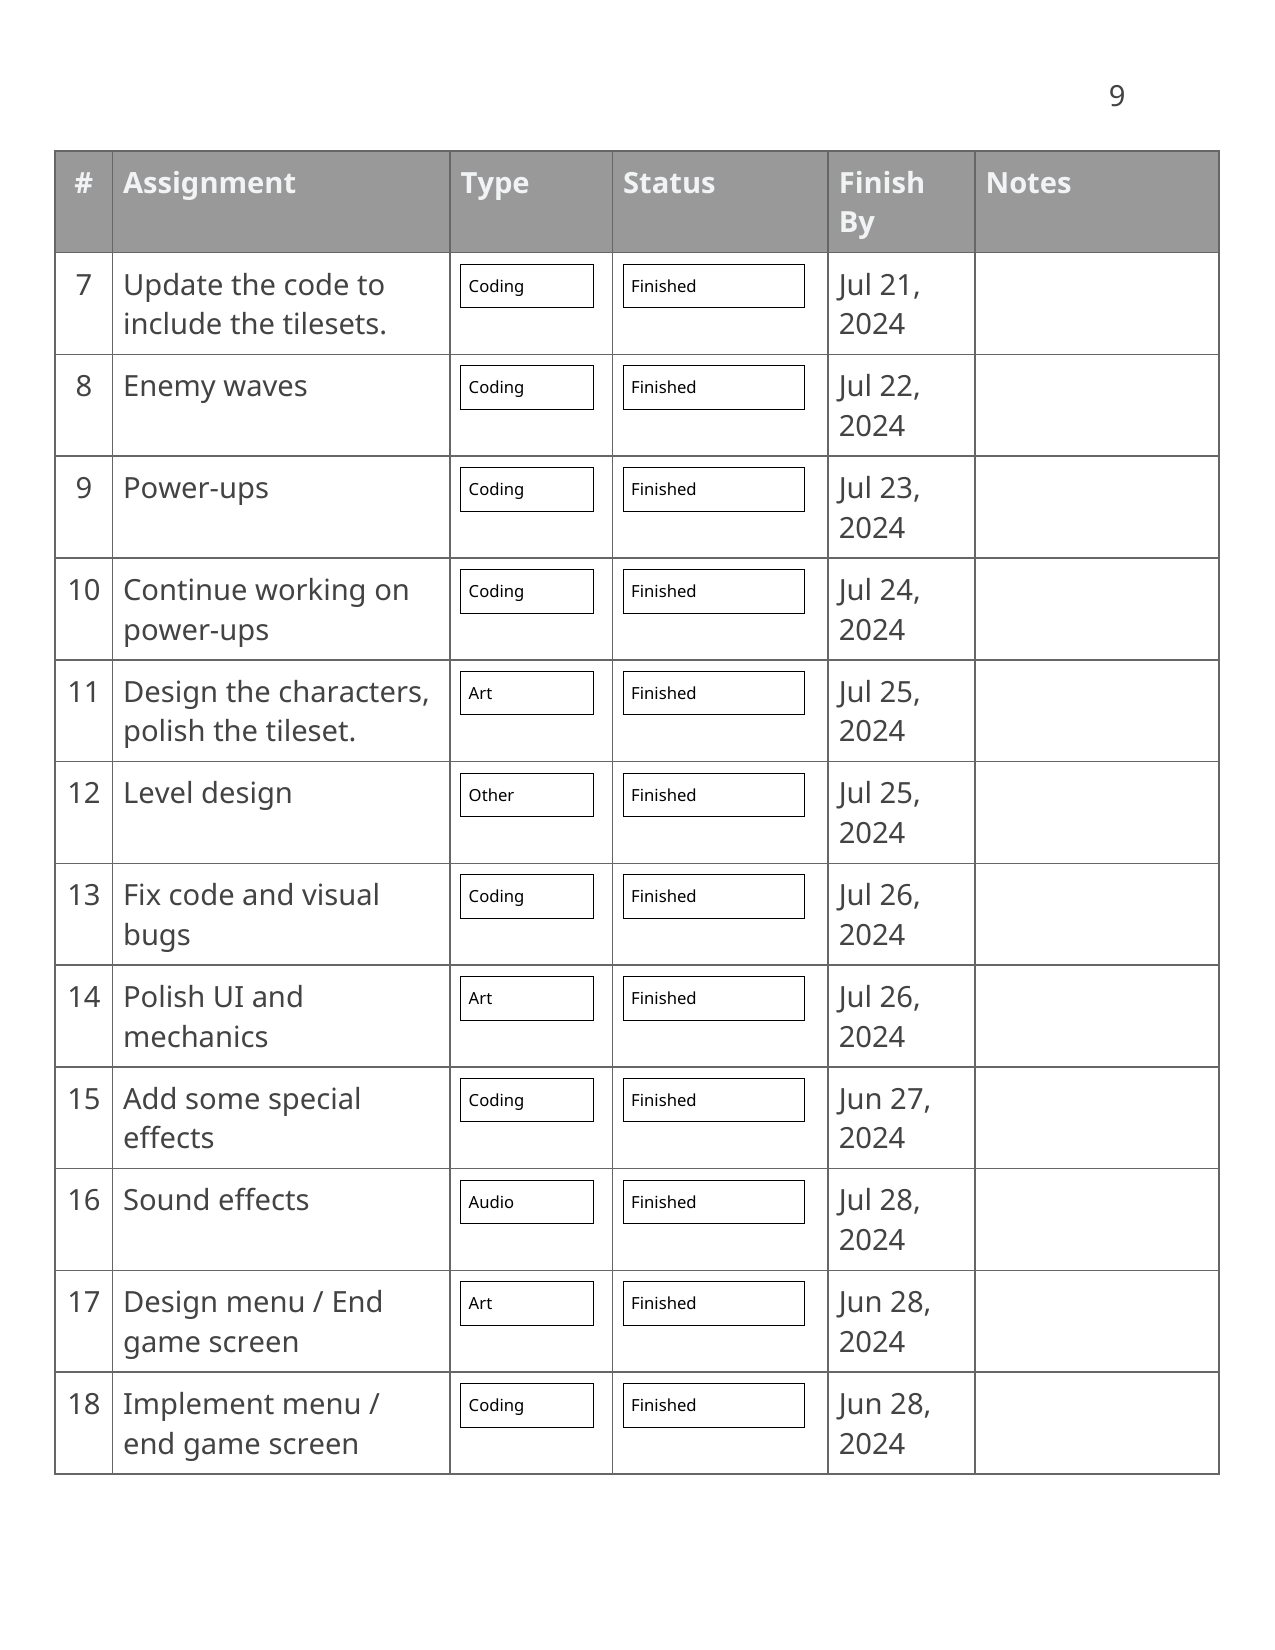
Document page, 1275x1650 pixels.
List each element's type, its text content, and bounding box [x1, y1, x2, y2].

table_cell 15 [56, 1068, 112, 1168]
table_header Type [451, 152, 612, 252]
table_cell [976, 661, 1218, 761]
table_cell Power-ups [113, 457, 449, 557]
table_cell 13 [56, 864, 112, 964]
table_cell Sound effects [113, 1169, 449, 1269]
table_cell [613, 762, 827, 862]
table_cell Implement menu / end game screen [113, 1373, 449, 1473]
table_cell Level design [113, 762, 449, 862]
table_cell [451, 1068, 612, 1168]
table_cell [451, 457, 612, 557]
table_cell Jul 26, 2024 [829, 966, 974, 1066]
table_cell Jul 22, 2024 [829, 355, 974, 455]
table_cell [613, 253, 827, 353]
table_cell [976, 762, 1218, 862]
table_cell Enemy waves [113, 355, 449, 455]
table_cell [451, 253, 612, 353]
table_cell [976, 864, 1218, 964]
table_cell [976, 355, 1218, 455]
table_cell Update the code to include the tilesets. [113, 253, 449, 353]
table_cell [976, 253, 1218, 353]
table_header Assignment [113, 152, 449, 252]
table_cell 9 [56, 457, 112, 557]
table_cell Fix code and visual bugs [113, 864, 449, 964]
table_cell Continue working on power-ups [113, 559, 449, 659]
table_cell 10 [56, 559, 112, 659]
table_cell [451, 1169, 612, 1269]
table_cell [451, 1271, 612, 1371]
table_cell [976, 457, 1218, 557]
table_cell Jul 25, 2024 [829, 661, 974, 761]
table_cell Jul 26, 2024 [829, 864, 974, 964]
table_cell [451, 1373, 612, 1473]
table_cell [613, 661, 827, 761]
table_cell [613, 966, 827, 1066]
table_cell [451, 966, 612, 1066]
table_cell 7 [56, 253, 112, 353]
table_cell 16 [56, 1169, 112, 1269]
table_cell Jul 28, 2024 [829, 1169, 974, 1269]
table_cell Jul 25, 2024 [829, 762, 974, 862]
table_header # [56, 152, 112, 252]
table_cell Polish UI and mechanics [113, 966, 449, 1066]
table_cell Jun 27, 2024 [829, 1068, 974, 1168]
table_cell [451, 661, 612, 761]
table_cell [976, 966, 1218, 1066]
table_header Notes [976, 152, 1218, 252]
table_cell [613, 864, 827, 964]
table_cell [613, 355, 827, 455]
table_cell [976, 1271, 1218, 1371]
table_cell 17 [56, 1271, 112, 1371]
table_cell [451, 559, 612, 659]
table_cell [976, 559, 1218, 659]
table_cell [451, 762, 612, 862]
table_cell [613, 1169, 827, 1269]
table_cell [451, 864, 612, 964]
table_cell Jul 23, 2024 [829, 457, 974, 557]
table_cell 14 [56, 966, 112, 1066]
table_cell 12 [56, 762, 112, 862]
table_cell [613, 1068, 827, 1168]
table_cell [976, 1068, 1218, 1168]
table_cell Jun 28, 2024 [829, 1373, 974, 1473]
table_header Status [613, 152, 827, 252]
table_cell [613, 559, 827, 659]
table_cell [976, 1373, 1218, 1473]
table_cell Jun 28, 2024 [829, 1271, 974, 1371]
table_cell [613, 1271, 827, 1371]
table_cell 8 [56, 355, 112, 455]
table_cell [613, 1373, 827, 1473]
table_cell [451, 355, 612, 455]
table_cell Jul 21, 2024 [829, 253, 974, 353]
table_cell Add some special effects [113, 1068, 449, 1168]
table_cell [976, 1169, 1218, 1269]
table_cell 18 [56, 1373, 112, 1473]
table_cell Jul 24, 2024 [829, 559, 974, 659]
table_cell Design the characters, polish the tileset. [113, 661, 449, 761]
table_cell [613, 457, 827, 557]
table_cell Design menu / End game screen [113, 1271, 449, 1371]
table_cell 11 [56, 661, 112, 761]
table_header Finish By [829, 152, 974, 252]
